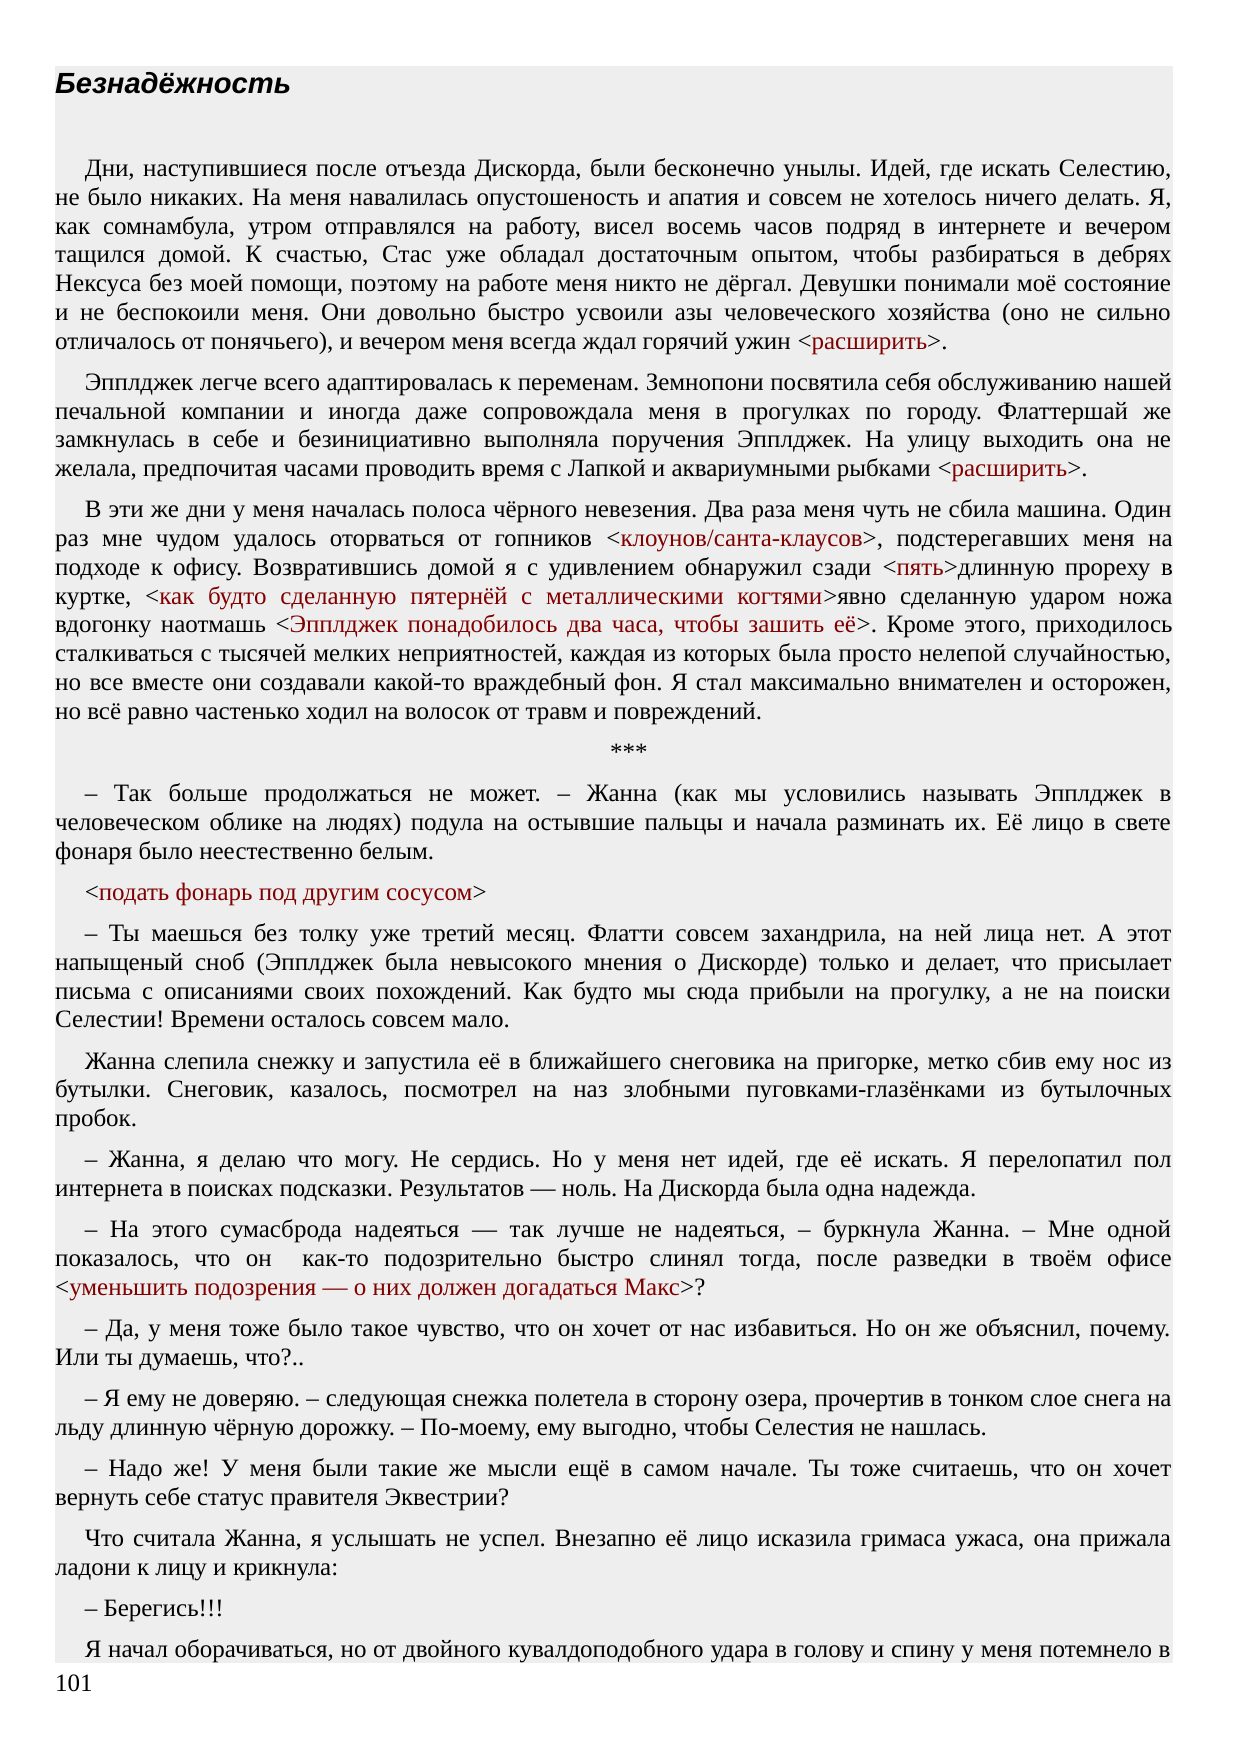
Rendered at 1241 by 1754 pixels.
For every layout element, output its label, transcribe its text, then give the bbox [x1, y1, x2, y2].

text – Я ему не доверяю. – следующая снежка полетела в сторону озера, прочертив в тонком слое снега на льду длинную чёрную дорожку. – По-моему, ему выгодно, чтобы Селестия не нашлась. [55, 1383, 1173, 1441]
text – На этого сумасброда надеяться — так лучше не надеяться, – буркнула Жанна. – Мне одной показалось, что он как-то подозрительно быстро слинял тогда, после разведки в твоём офисе <уменьшить подозрения — о них должен догадаться Макс>? [55, 1214, 1173, 1301]
text Эпплджек легче всего адаптировалась к переменам. Земнопони посвятила себя обслуживанию нашей печальной компании и иногда даже сопровождала меня в прогулках по городу. Флаттершай же замкнулась в себе и безинициативно выполняла поручения Эпплджек. На улицу выходить она не желала, предпочитая часами проводить время с Лапкой и аквариумными рыбками <расширить>. [55, 367, 1173, 482]
text – Надо же! У меня были такие же мысли ещё в самом начале. Ты тоже считаешь, что он хочет вернуть себе статус правителя Эквестрии? [55, 1453, 1173, 1511]
text <подать фонарь под другим сосусом> [55, 877, 1173, 906]
text Я начал оборачиваться, но от двойного кувалдоподобного удара в голову и спину у меня потемнело в [55, 1634, 1173, 1663]
text Что считала Жанна, я услышать не успел. Внезапно её лицо исказила гримаса ужаса, она прижала ладони к лицу и крикнула: [55, 1523, 1173, 1581]
text – Так больше продолжаться не может. – Жанна (как мы условились называть Эпплджек в человеческом облике на людях) подула на остывшие пальцы и начала разминать их. Её лицо в свете фонаря было неестественно белым. [55, 778, 1173, 864]
text Дни, наступившиеся после отъезда Дискорда, были бесконечно унылы. Идей, где искать Селестию, не было никаких. На меня навалилась опустошеность и апатия и совсем не хотелось ничего делать. Я, как сомнамбула, утром отправлялся на работу, висел восемь часов подряд в интернете и вечером тащился домой. К счастью, Стас уже обладал достаточным опытом, чтобы разбираться в дебрях Нексуса без моей помощи, поэтому на работе меня никто не дёргал. Девушки понимали моё состояние и не беспокоили меня. Они довольно быстро усвоили азы человеческого хозяйства (оно не сильно отличалось от понячьего), и вечером меня всегда ждал горячий ужин <расширить>. [55, 153, 1173, 354]
text – Ты маешься без толку уже третий месяц. Флатти совсем захандрила, на ней лица нет. А этот напыщеный сноб (Эпплджек была невысокого мнения о Дискорде) только и делает, что присылает письма с описаниями своих похождений. Как будто мы сюда прибыли на прогулку, а не на поиски Селестии! Времени осталось совсем мало. [55, 918, 1173, 1033]
text – Берегись!!! [55, 1593, 1173, 1622]
subtitle Безнадёжность [55, 66, 1173, 99]
text – Да, у меня тоже было такое чувство, что он хочет от нас избавиться. Но он же объяснил, почему. Или ты думаешь, что?.. [55, 1313, 1173, 1371]
text – Жанна, я делаю что могу. Не сердись. Но у меня нет идей, где её искать. Я перелопатил пол интернета в поисках подсказки. Результатов — ноль. На Дискорда была одна надежда. [55, 1144, 1173, 1202]
text В эти же дни у меня началась полоса чёрного невезения. Два раза меня чуть не сбила машина. Один раз мне чудом удалось оторваться от гопников <клоунов/санта-клаусов>, подстерегавших меня на подходе к офису. Возвратившись домой я с удивлением обнаружил сзади <пять>длинную прореху в куртке, <как будто сделанную пятернёй с металлическими когтями>явно сделанную ударом ножа вдогонку наотмашь <Эпплджек понадобилось два часа, чтобы зашить её>. Кроме этого, приходилось сталкиваться с тысячей мелких неприятностей, каждая из которых была просто нелепой случайностью, но все вместе они создавали какой-то враждебный фон. Я стал максимально внимателен и осторожен, но всё равно частенько ходил на волосок от травм и повреждений. [55, 494, 1173, 724]
text *** [55, 737, 1173, 766]
text Жанна слепила снежку и запустила её в ближайшего снеговика на пригорке, метко сбив ему нос из бутылки. Снеговик, казалось, посмотрел на наз злобными пуговками-глазёнками из бутылочных пробок. [55, 1046, 1173, 1132]
